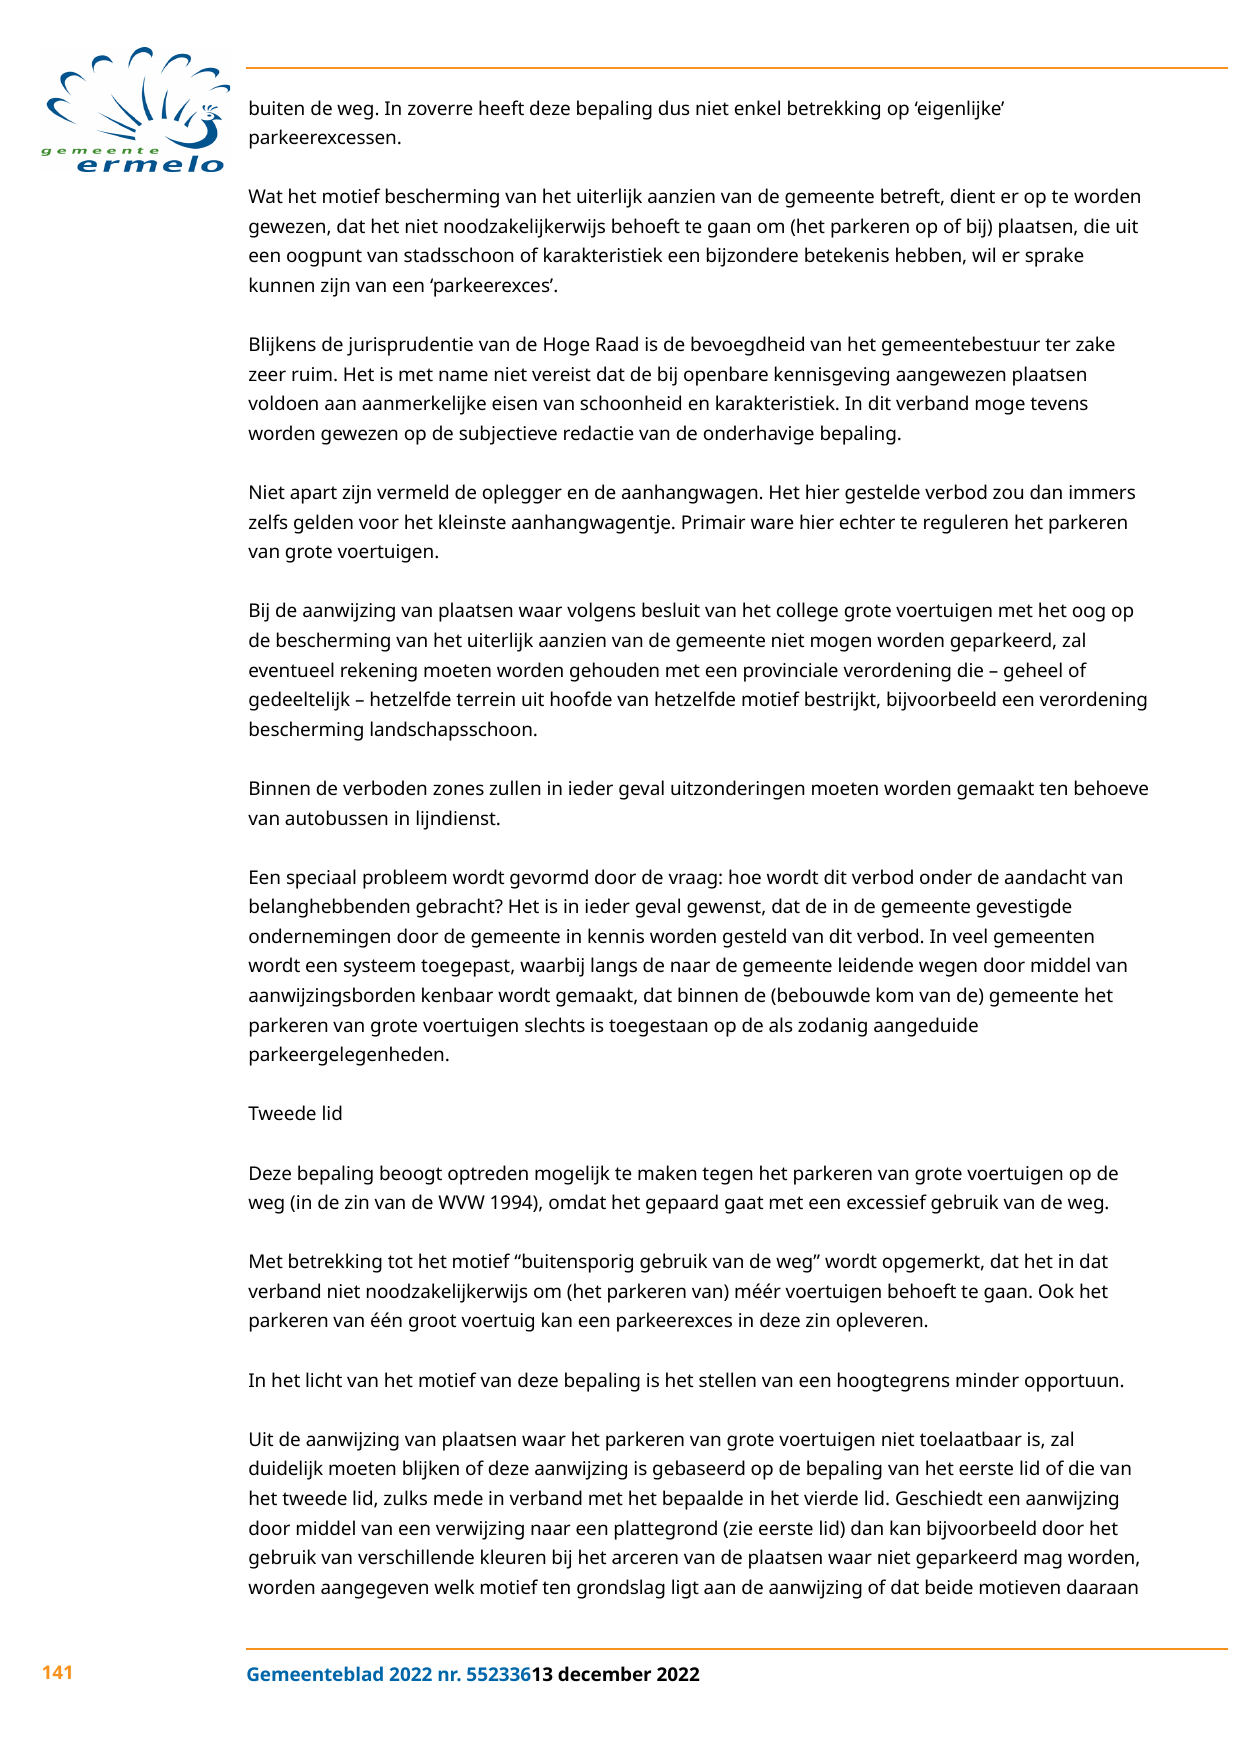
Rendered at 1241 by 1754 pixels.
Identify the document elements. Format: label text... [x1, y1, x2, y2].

text Blijkens de jurisprudentie van de Hoge Raad is de bevoegdheid van het gemeentebestuur ter zake zeer ruim. Het is met name niet vereist dat de bij openbare kennisgeving aangewezen plaatsen voldoen aan aanmerkelijke eisen van schoonheid en karakteristiek. In dit verband moge tevens worden gewezen op de subjectieve redactie van de onderhavige bepaling. [248, 331, 1152, 446]
text Tweede lid [248, 1101, 1152, 1126]
picture [41, 47, 231, 172]
text Een speciaal probleem wordt gevormd door de vraag: hoe wordt dit verbod onder de aandacht van belanghebbenden gebracht? Het is in ieder geval gewenst, dat de in de gemeente gevestigde ondernemingen door de gemeente in kennis worden gesteld van dit verbod. In veel gemeenten wordt een systeem toegepast, waarbij langs de naar de gemeente leidende wegen door middel van aanwijzingsborden kenbaar wordt gemaakt, dat binnen de (bebouwde kom van de) gemeente het parkeren van grote voertuigen slechts is toegestaan op de als zodanig aangeduide parkeergelegenheden. [248, 864, 1152, 1067]
text Met betrekking tot het motief “buitensporig gebruik van de weg” wordt opgemerkt, dat het in dat verband niet noodzakelijkerwijs om (het parkeren van) méér voertuigen behoeft te gaan. Ook het parkeren van één groot voertuig kan een parkeerexces in deze zin opleveren. [248, 1248, 1152, 1333]
text Niet apart zijn vermeld de oplegger en de aanhangwagen. Het hier gestelde verbod zou dan immers zelfs gelden voor het kleinste aanhangwagentje. Primair ware hier echter te reguleren het parkeren van grote voertuigen. [248, 479, 1152, 564]
text In het licht van het motief van deze bepaling is het stellen van een hoogtegrens minder opportuun. [248, 1367, 1152, 1393]
text Uit de aanwijzing van plaatsen waar het parkeren van grote voertuigen niet toelaatbaar is, zal duidelijk moeten blijken of deze aanwijzing is gebaseerd op de bepaling van het eerste lid of die van het tweede lid, zulks mede in verband met het bepaalde in het vierde lid. Geschiedt een aanwijzing door middel van een verwijzing naar een plattegrond (zie eerste lid) dan kan bijvoorbeeld door het gebruik van verschillende kleuren bij het arceren van de plaatsen waar niet geparkeerd mag worden, worden aangegeven welk motief ten grondslag ligt aan de aanwijzing of dat beide motieven daaraan [248, 1426, 1152, 1600]
text Binnen de verboden zones zullen in ieder geval uitzonderingen moeten worden gemaakt ten behoeve van autobussen in lijndienst. [248, 775, 1152, 831]
text Deze bepaling beoogt optreden mogelijk te maken tegen het parkeren van grote voertuigen op de weg (in de zin van de WVW 1994), omdat het gepaard gaat met een excessief gebruik van de weg. [248, 1160, 1152, 1215]
text buiten de weg. In zoverre heeft deze bepaling dus niet enkel betrekking op ‘eigenlijke’ parkeerexcessen. [248, 95, 1152, 150]
text Wat het motief bescherming van het uiterlijk aanzien van de gemeente betreft, dient er op te worden gewezen, dat het niet noodzakelijkerwijs behoeft te gaan om (het parkeren op of bij) plaatsen, die uit een oogpunt van stadsschoon of karakteristiek een bijzondere betekenis hebben, wil er sprake kunnen zijn van een ‘parkeerexces’. [248, 183, 1152, 298]
text Bij de aanwijzing van plaatsen waar volgens besluit van het college grote voertuigen met het oog op de bescherming van het uiterlijk aanzien van de gemeente niet mogen worden geparkeerd, zal eventueel rekening moeten worden gehouden met een provinciale verordening die – geheel of gedeeltelijk – hetzelfde terrein uit hoofde van hetzelfde motief bestrijkt, bijvoorbeeld een verordening bescherming landschapsschoon. [248, 598, 1152, 742]
